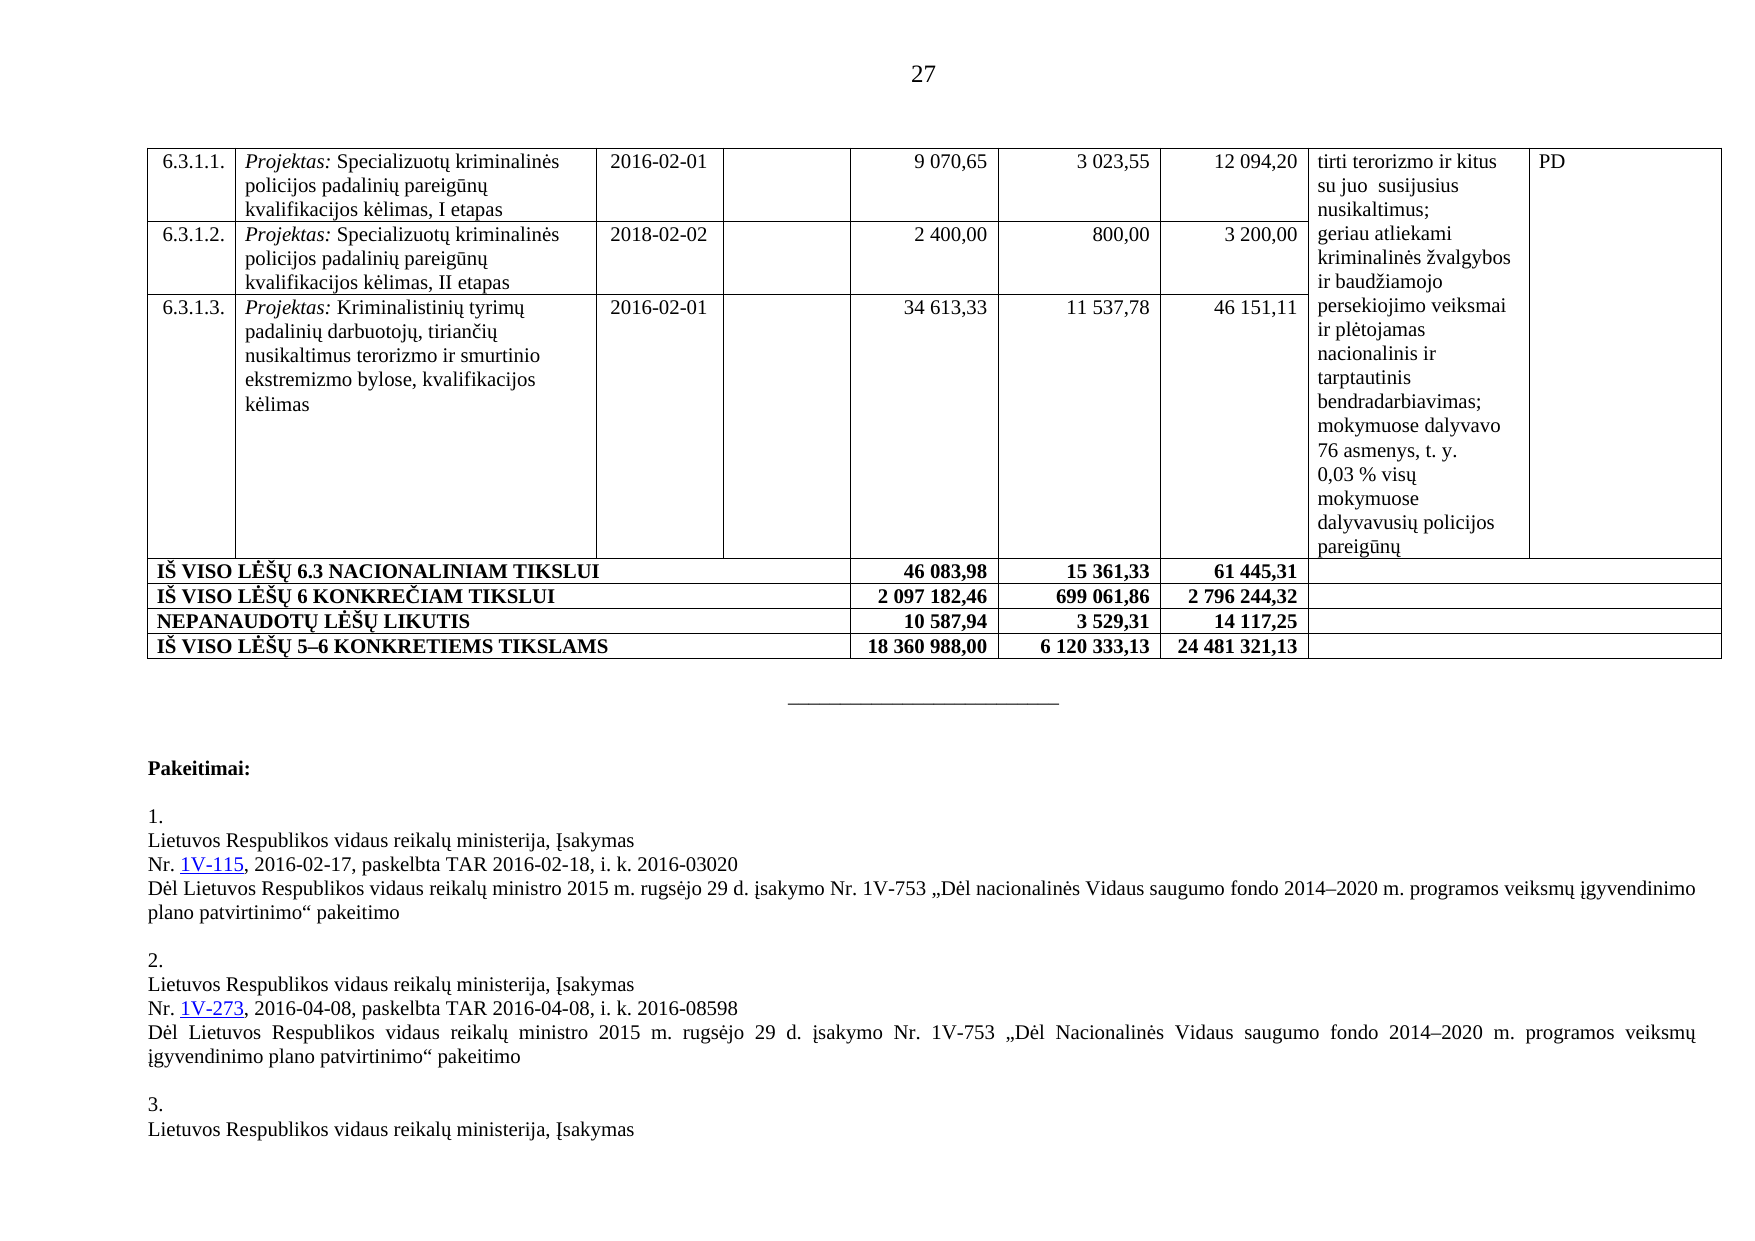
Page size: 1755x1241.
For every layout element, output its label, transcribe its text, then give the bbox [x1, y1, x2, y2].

table_cell 15 361,33 [999, 559, 1160, 583]
table_cell 24 481 321,13 [1161, 634, 1308, 658]
table_cell 61 445,31 [1161, 559, 1308, 583]
table_cell [724, 295, 850, 558]
text 3. [148, 1092, 1699, 1116]
text Lietuvos Respublikos vidaus reikalų ministerija, Įsakymas [148, 828, 1699, 852]
text Lietuvos Respublikos vidaus reikalų ministerija, Įsakymas [148, 972, 1699, 996]
table_cell tirti terorizmo ir kitus su juo susijusius nusikaltimus; geriau atliekami kriminalinės žvalgybos ir baudžiamojo persekiojimo veiksmai ir plėtojamas nacionalinis ir tarptautinis bendradarbiavimas; mokymuose dalyvavo 76 asmenys, t. y. 0,03 % visų mokymuose dalyvavusių policijos pareigūnų [1309, 149, 1529, 558]
table_cell 6.3.1.3. [148, 295, 235, 558]
table_cell Projektas: Kriminalistinių tyrimų padalinių darbuotojų, tiriančių nusikaltimus terorizmo ir smurtinio ekstremizmo bylose, kvalifikacijos kėlimas [236, 295, 596, 558]
table_cell 14 117,25 [1161, 609, 1308, 633]
table_cell 46 151,11 [1161, 295, 1308, 558]
text Pakeitimai: [148, 756, 1699, 779]
table_cell [724, 149, 850, 221]
table_cell IŠ VISO LĖŠŲ 6.3 NACIONALINIAM TIKSLUI [148, 559, 850, 583]
table_cell 6 120 333,13 [999, 634, 1160, 658]
table_cell [1309, 559, 1721, 583]
table_cell 699 061,86 [999, 584, 1160, 608]
text Dėl Lietuvos Respublikos vidaus reikalų ministro 2015 m. rugsėjo 29 d. įsakymo Nr. 1V-753 „Dėl Nacionalinės Vidaus saugumo fondo 2014–2020 m. programos veiksmų įgyvendinimo plano patvirtinimo“ pakeitimo [148, 1020, 1699, 1068]
table_cell Projektas: Specializuotų kriminalinės policijos padalinių pareigūnų kvalifikacijos kėlimas, I etapas [236, 149, 596, 221]
table_cell IŠ VISO LĖŠŲ 5–6 KONKRETIEMS TIKSLAMS [148, 634, 850, 658]
text __________________________ [148, 683, 1699, 707]
table_cell 11 537,78 [999, 295, 1160, 558]
table_cell 10 587,94 [851, 609, 998, 633]
table_cell 800,00 [999, 222, 1160, 294]
table_cell 18 360 988,00 [851, 634, 998, 658]
table_cell Projektas: Specializuotų kriminalinės policijos padalinių pareigūnų kvalifikacijos kėlimas, II etapas [236, 222, 596, 294]
table_cell 12 094,20 [1161, 149, 1308, 221]
table_cell 2 097 182,46 [851, 584, 998, 608]
table_cell 9 070,65 [851, 149, 998, 221]
table_cell 2016-02-01 [597, 149, 723, 221]
table_cell [724, 222, 850, 294]
table_cell 2 400,00 [851, 222, 998, 294]
text Nr. 1V-273, 2016-04-08, paskelbta TAR 2016-04-08, i. k. 2016-08598 [148, 996, 1699, 1020]
table_cell IŠ VISO LĖŠŲ 6 KONKREČIAM TIKSLUI [148, 584, 850, 608]
table_cell 3 529,31 [999, 609, 1160, 633]
table_cell 34 613,33 [851, 295, 998, 558]
text 1. [148, 804, 1699, 828]
table_cell 2016-02-01 [597, 295, 723, 558]
table_cell 2 796 244,32 [1161, 584, 1308, 608]
table_cell 6.3.1.2. [148, 222, 235, 294]
table_cell [1309, 634, 1721, 658]
table_cell [1309, 584, 1721, 608]
table_cell PD [1530, 149, 1721, 558]
text 2. [148, 948, 1699, 972]
table_cell [1309, 609, 1721, 633]
text Dėl Lietuvos Respublikos vidaus reikalų ministro 2015 m. rugsėjo 29 d. įsakymo Nr. 1V-753 „Dėl nacionalinės Vidaus saugumo fondo 2014–2020 m. programos veiksmų įgyvendinimo plano patvirtinimo“ pakeitimo [148, 876, 1699, 924]
table_cell NEPANAUDOTŲ LĖŠŲ LIKUTIS [148, 609, 850, 633]
table_cell 2018-02-02 [597, 222, 723, 294]
table_cell 46 083,98 [851, 559, 998, 583]
table_cell 3 023,55 [999, 149, 1160, 221]
text Lietuvos Respublikos vidaus reikalų ministerija, Įsakymas [148, 1116, 1699, 1141]
text Nr. 1V-115, 2016-02-17, paskelbta TAR 2016-02-18, i. k. 2016-03020 [148, 852, 1699, 876]
table_cell 6.3.1.1. [148, 149, 235, 221]
table_cell 3 200,00 [1161, 222, 1308, 294]
